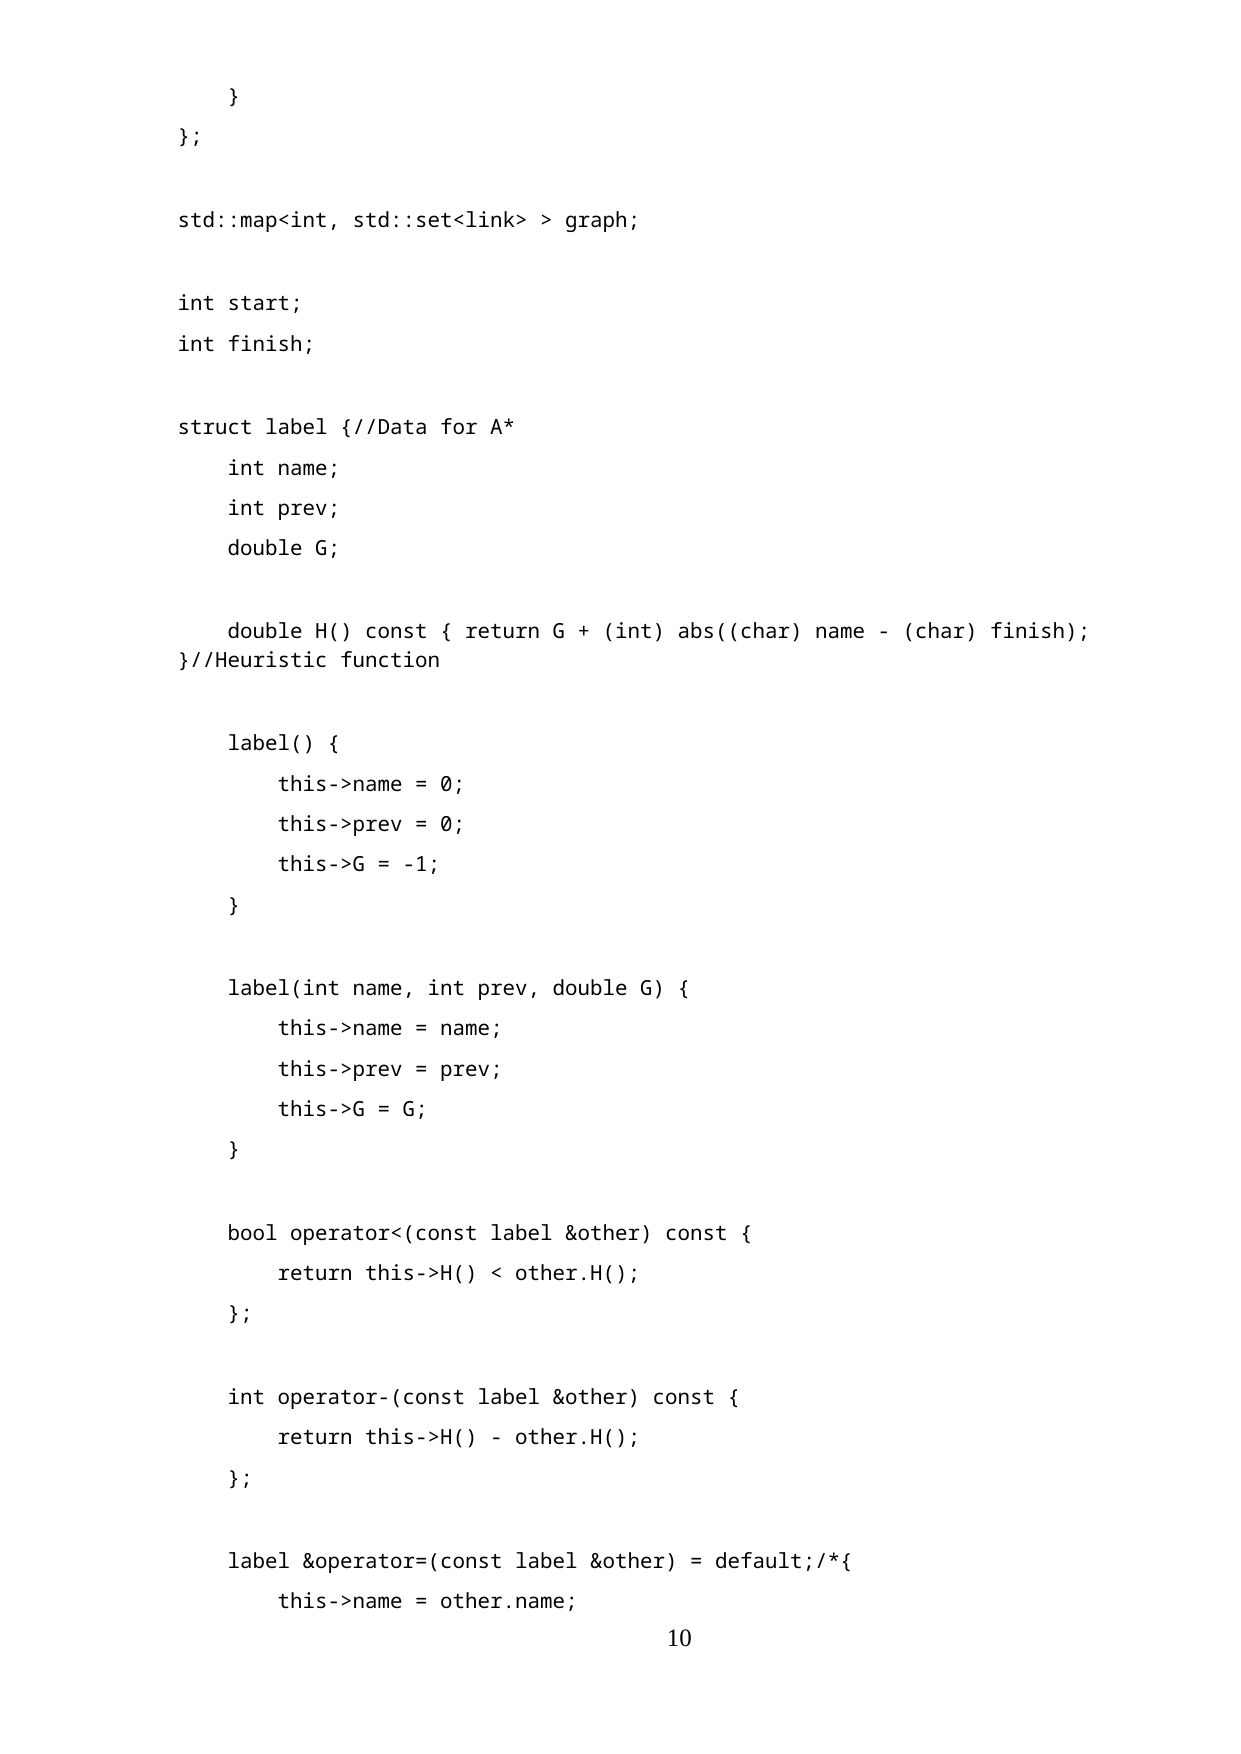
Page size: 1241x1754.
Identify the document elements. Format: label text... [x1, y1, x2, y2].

text double H() const { return G + (int) abs((char) name - (char) finish); }//Heuristic function [177, 617, 1181, 673]
text return this->H() - other.H(); [177, 1422, 1181, 1451]
text this->prev = 0; [177, 809, 1181, 838]
text this->name = other.name; [177, 1586, 1181, 1615]
text }; [177, 1298, 1181, 1327]
text this->name = name; [177, 1013, 1181, 1042]
text int start; [177, 288, 1181, 317]
text struct label {//Data for A* [177, 412, 1181, 441]
text int prev; [177, 493, 1181, 521]
text this->prev = prev; [177, 1054, 1181, 1082]
text this->G = -1; [177, 849, 1181, 878]
text label(int name, int prev, double G) { [177, 973, 1181, 1002]
text bool operator<(const label &other) const { [177, 1218, 1181, 1246]
text } [177, 81, 1181, 110]
text int name; [177, 453, 1181, 481]
text int finish; [177, 329, 1181, 357]
text }; [177, 1463, 1181, 1491]
text int operator-(const label &other) const { [177, 1382, 1181, 1410]
text return this->H() < other.H(); [177, 1258, 1181, 1287]
text std::map<int, std::set<link> > graph; [177, 205, 1181, 233]
text } [177, 1134, 1181, 1163]
text this->name = 0; [177, 769, 1181, 797]
text double G; [177, 533, 1181, 562]
text } [177, 890, 1181, 918]
text label &operator=(const label &other) = default;/*{ [177, 1546, 1181, 1574]
text label() { [177, 728, 1181, 757]
text }; [177, 122, 1181, 150]
text this->G = G; [177, 1094, 1181, 1123]
